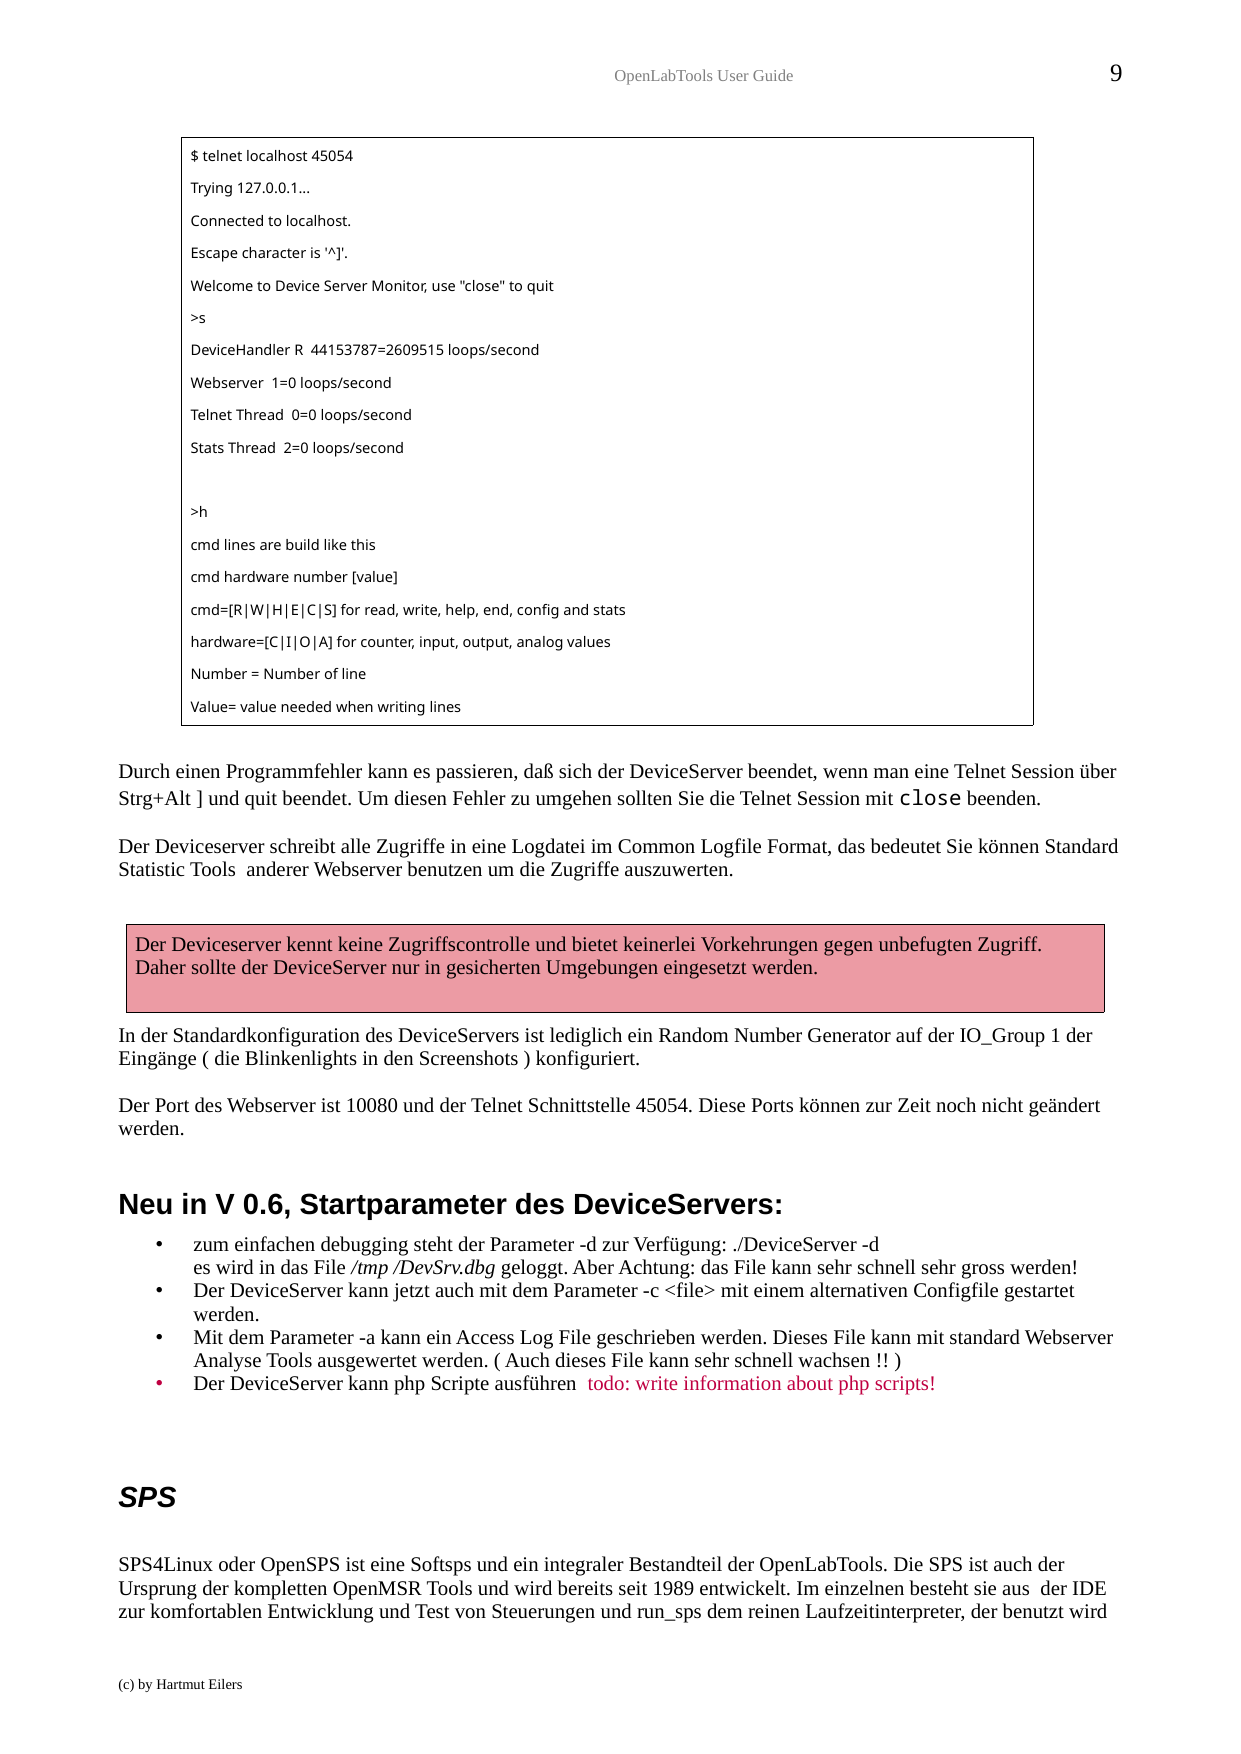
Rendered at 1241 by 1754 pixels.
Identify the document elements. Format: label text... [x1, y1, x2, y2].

text >h [190, 502, 1024, 522]
text Stats Thread 2=0 loops/second [190, 437, 1024, 457]
text cmd=[R|W|H|E|C|S] for read, write, help, end, config and stats [190, 599, 1024, 619]
text Number = Number of line [190, 664, 1024, 684]
text Durch einen Programmfehler kann es passieren, daß sich der DeviceServer beendet, wenn man eine Telnet Session über Strg+Alt ] und quit beendet. Um diesen Fehler zu umgehen sollten Sie die Telnet Session mit close beenden. [118, 760, 1122, 812]
text >s [190, 308, 1024, 328]
text cmd lines are build like this [190, 534, 1024, 554]
text Telnet Thread 0=0 loops/second [190, 405, 1024, 425]
text SPS4Linux oder OpenSPS ist eine Softsps und ein integraler Bestandteil der OpenLabTools. Die SPS ist auch der Ursprung der kompletten OpenMSR Tools und wird bereits seit 1989 entwickelt. Im einzelnen besteht sie aus der IDE zur komfortablen Entwicklung und Test von Steuerungen und run_sps dem reinen Laufzeitinterpreter, der benutzt wird [118, 1553, 1122, 1623]
text hardware=[C|I|O|A] for counter, input, output, analog values [190, 632, 1024, 652]
text Welcome to Device Server Monitor, use "close" to quit [190, 275, 1024, 295]
text Connected to localhost. [190, 211, 1024, 231]
text In der Standardkonfiguration des DeviceServers ist lediglich ein Random Number Generator auf der IO_Group 1 der Eingänge ( die Blinkenlights in den Screenshots ) konfiguriert. [118, 1020, 1122, 1070]
list Mit dem Parameter -a kann ein Access Log File geschrieben werden. Dieses File kann mit standard Webserver Analyse Tools ausgewertet werden. ( Auch dieses File kann sehr schnell wachsen !! ) [156, 1326, 1122, 1372]
text cmd hardware number [value] [190, 567, 1024, 587]
text Webserver 1=0 loops/second [190, 373, 1024, 392]
text $ telnet localhost 45054 [190, 146, 1024, 166]
text Der Deviceserver schreibt alle Zugriffe in eine Logdatei im Common Logfile Format, das bedeutet Sie können Standard Statistic Tools anderer Webserver benutzen um die Zugriffe auszuwerten. [118, 835, 1122, 881]
list Der DeviceServer kann jetzt auch mit dem Parameter -c <file> mit einem alternativen Configfile gestartet werden. [156, 1279, 1122, 1326]
text Der Port des Webserver ist 10080 und der Telnet Schnittstelle 45054. Diese Ports können zur Zeit noch nicht geändert werden. [118, 1093, 1122, 1140]
list Der DeviceServer kann php Scripte ausführen todo: write information about php scripts! [156, 1372, 1122, 1395]
text DeviceHandler R 44153787=2609515 loops/second [190, 340, 1024, 360]
subtitle Neu in V 0.6, Startparameter des DeviceServers: [118, 1188, 1122, 1221]
text Escape character is '^]'. [190, 243, 1024, 263]
text Value= value needed when writing lines [190, 697, 1024, 716]
text Trying 127.0.0.1... [190, 178, 1024, 198]
list zum einfachen debugging steht der Parameter -d zur Verfügung: ./DeviceServer -d es wird in das File /tmp /DevSrv.dbg geloggt. Aber Achtung: das File kann sehr schnell sehr gross werden! [156, 1233, 1122, 1279]
subtitle SPS [118, 1481, 1122, 1513]
text Der Deviceserver kennt keine Zugriffscontrolle und bietet keinerlei Vorkehrungen gegen unbefugten Zugriff. Daher sollte der DeviceServer nur in gesicherten Umgebungen eingesetzt werden. [135, 933, 1095, 979]
